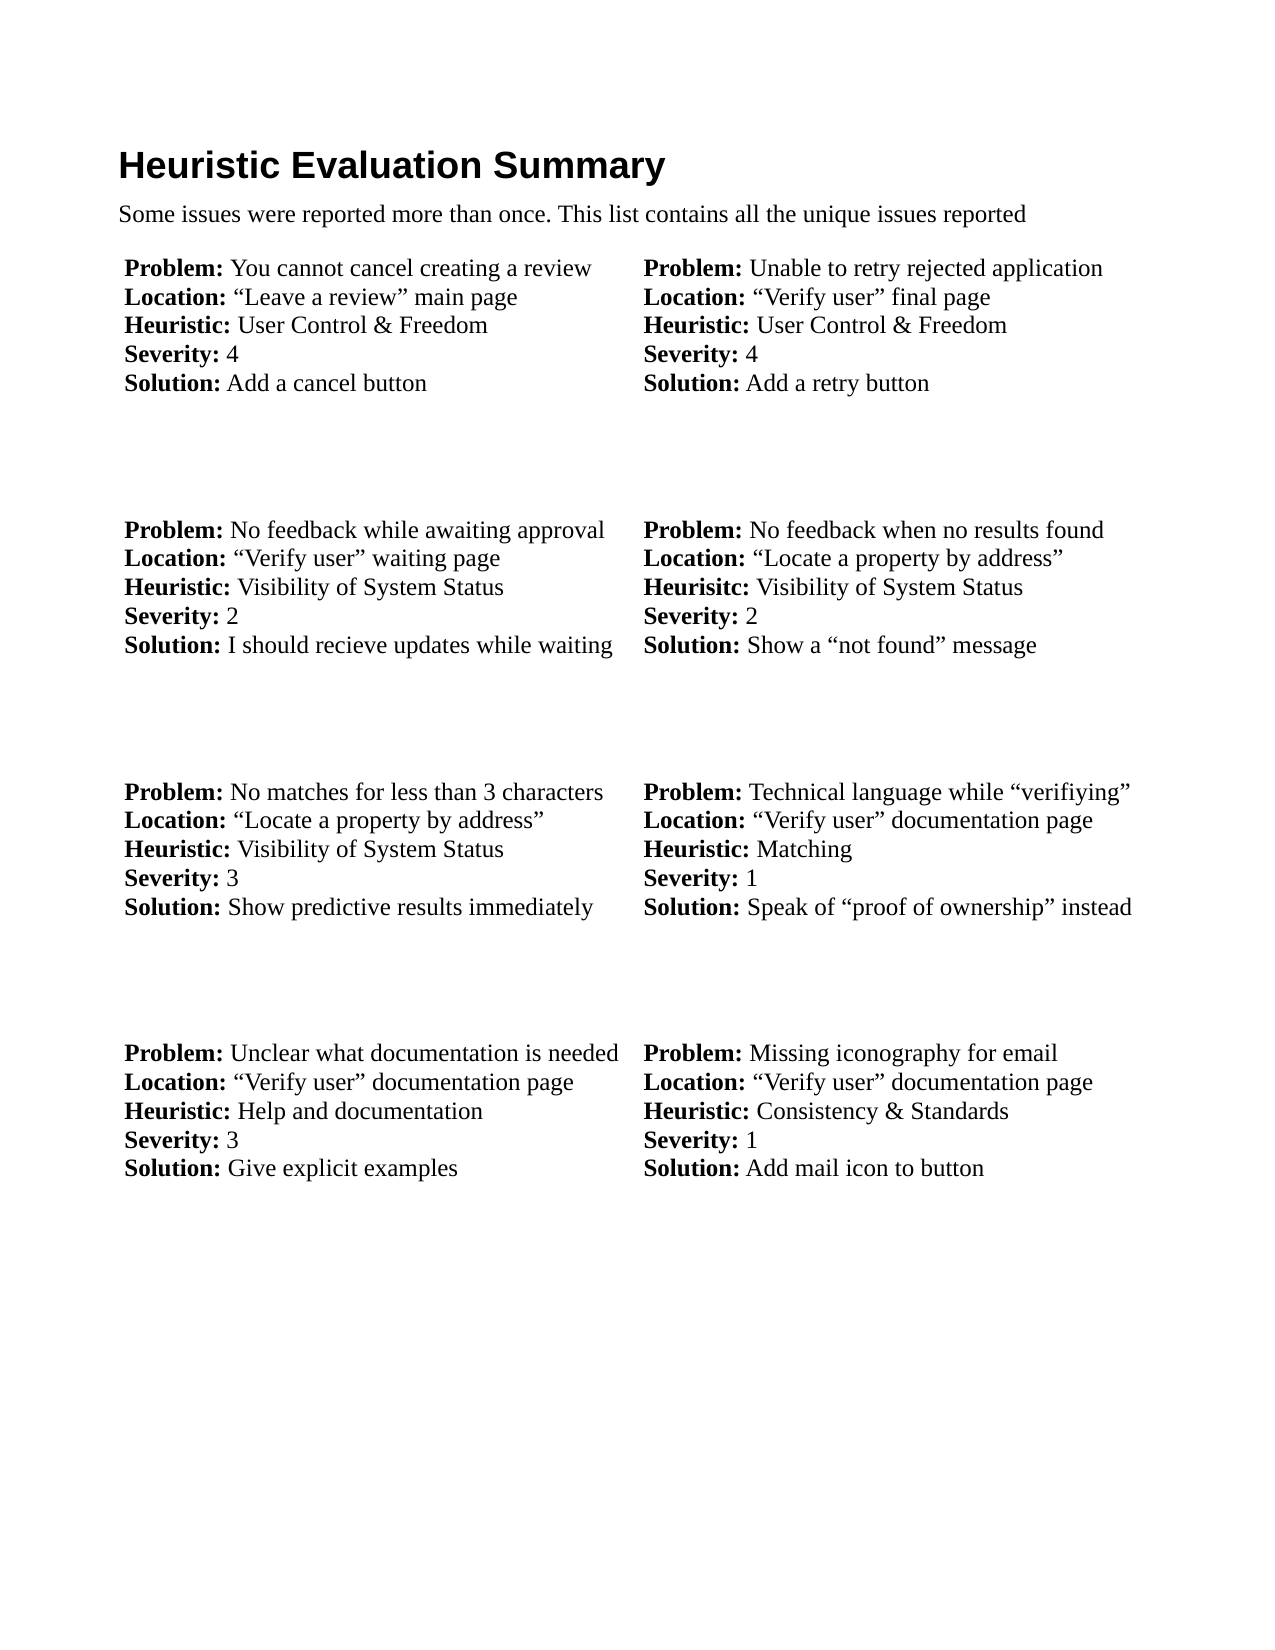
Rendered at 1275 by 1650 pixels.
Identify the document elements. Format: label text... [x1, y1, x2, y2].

table_cell Problem: Missing iconography for email Location: “Verify user” documentation page Heuristic: Consistency & Standards Severity: 1 Solution: Add mail icon to button [638, 979, 1157, 1241]
table_cell Problem: No feedback when no results found Location: “Locate a property by address” Heurisitc: Visibility of System Status Severity: 2 Solution: Show a “not found” message [638, 456, 1157, 717]
table_cell [118, 1241, 637, 1388]
table_cell Problem: No feedback while awaiting approval Location: “Verify user” waiting page Heuristic: Visibility of System Status Severity: 2 Solution: I should recieve updates while waiting [118, 456, 637, 717]
table_cell [638, 1241, 1157, 1388]
table_header Problem: You cannot cancel creating a review Location: “Leave a review” main page Heuristic: User Control & Freedom Severity: 4 Solution: Add a cancel button [118, 247, 637, 456]
text Some issues were reported more than once. This list contains all the unique issues reported [118, 199, 1157, 228]
table_cell Problem: No matches for less than 3 characters Location: “Locate a property by address” Heuristic: Visibility of System Status Severity: 3 Solution: Show predictive results immediately [118, 718, 637, 979]
subtitle Heuristic Evaluation Summary [118, 143, 1157, 187]
table_cell Problem: Technical language while “verifiying” Location: “Verify user” documentation page Heuristic: Matching Severity: 1 Solution: Speak of “proof of ownership” instead [638, 718, 1157, 979]
table_header Problem: Unable to retry rejected application Location: “Verify user” final page Heuristic: User Control & Freedom Severity: 4 Solution: Add a retry button [638, 247, 1157, 456]
table_cell Problem: Unclear what documentation is needed Location: “Verify user” documentation page Heuristic: Help and documentation Severity: 3 Solution: Give explicit examples [118, 979, 637, 1241]
